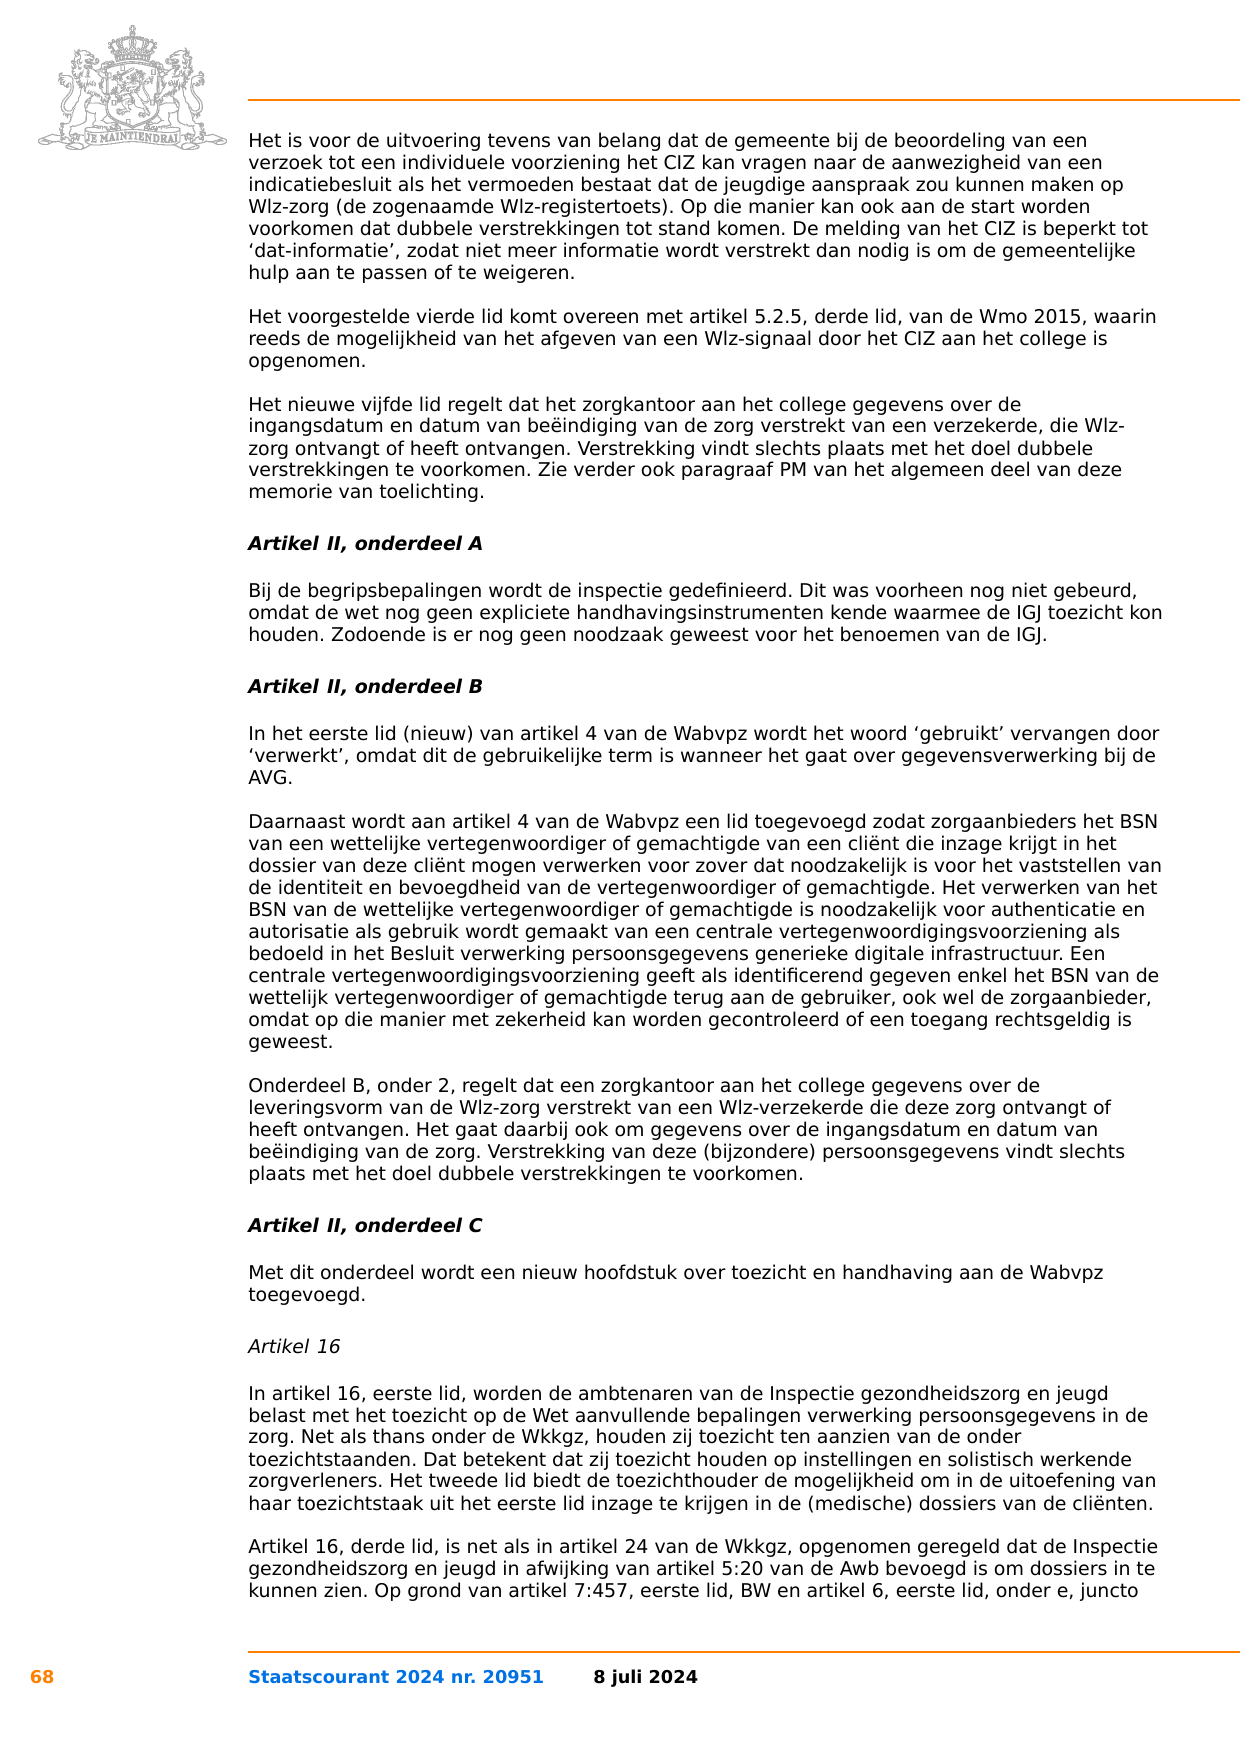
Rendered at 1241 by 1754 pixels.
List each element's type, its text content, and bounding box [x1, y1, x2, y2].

text Artikel 16, derde lid, is net als in artikel 24 van de Wkkgz, opgenomen geregeld dat de Inspectie gezondheidszorg en jeugd in afwijking van artikel 5:20 van de Awb bevoegd is om dossiers in te kunnen zien. Op grond van artikel 7:457, eerste lid, BW en artikel 6, eerste lid, onder e, juncto [248, 1536, 1163, 1602]
text Het voorgestelde vierde lid komt overeen met artikel 5.2.5, derde lid, van de Wmo 2015, waarin reeds de mogelijkheid van het afgeven van een Wlz-signaal door het CIZ aan het college is opgenomen. [248, 306, 1163, 372]
text Het nieuwe vijfde lid regelt dat het zorgkantoor aan het college gegevens over de ingangsdatum en datum van beëindiging van de zorg verstrekt van een verzekerde, die Wlz-zorg ontvangt of heeft ontvangen. Verstrekking vindt slechts plaats met het doel dubbele verstrekkingen te voorkomen. Zie verder ook paragraaf PM van het algemeen deel van deze memorie van toelichting. [248, 393, 1163, 503]
text Onderdeel B, onder 2, regelt dat een zorgkantoor aan het college gegevens over de leveringsvorm van de Wlz-zorg verstrekt van een Wlz-verzekerde die deze zorg ontvangt of heeft ontvangen. Het gaat daarbij ook om gegevens over de ingangsdatum en datum van beëindiging van de zorg. Verstrekking van deze (bijzondere) persoonsgegevens vindt slechts plaats met het doel dubbele verstrekkingen te voorkomen. [248, 1075, 1163, 1184]
text Met dit onderdeel wordt een nieuw hoofdstuk over toezicht en handhaving aan de Wabvpz toegevoegd. [248, 1262, 1163, 1306]
text Bij de begripsbepalingen wordt de inspectie gedefinieerd. Dit was voorheen nog niet gebeurd, omdat de wet nog geen expliciete handhavingsinstrumenten kende waarmee de IGJ toezicht kon houden. Zodoende is er nog geen noodzaak geweest voor het benoemen van de IGJ. [248, 580, 1163, 646]
subtitle Artikel II, onderdeel C [248, 1214, 1163, 1237]
text Daarnaast wordt aan artikel 4 van de Wabvpz een lid toegevoegd zodat zorgaanbieders het BSN van een wettelijke vertegenwoordiger of gemachtigde van een cliënt die inzage krijgt in het dossier van deze cliënt mogen verwerken voor zover dat noodzakelijk is voor het vaststellen van de identiteit en bevoegdheid van de vertegenwoordiger of gemachtigde. Het verwerken van het BSN van de wettelijke vertegenwoordiger of gemachtigde is noodzakelijk voor authenticatie en autorisatie als gebruik wordt gemaakt van een centrale vertegenwoordigingsvoorziening als bedoeld in het Besluit verwerking persoonsgegevens generieke digitale infrastructuur. Een centrale vertegenwoordigingsvoorziening geeft als identificerend gegeven enkel het BSN van de wettelijk vertegenwoordiger of gemachtigde terug aan de gebruiker, ook wel de zorgaanbieder, omdat op die manier met zekerheid kan worden gecontroleerd of een toegang rechtsgeldig is geweest. [248, 811, 1163, 1053]
subtitle Artikel II, onderdeel B [248, 676, 1163, 698]
text In artikel 16, eerste lid, worden de ambtenaren van de Inspectie gezondheidszorg en jeugd belast met het toezicht op de Wet aanvullende bepalingen verwerking persoonsgegevens in de zorg. Net als thans onder de Wkkgz, houden zij toezicht ten aanzien van de onder toezichtstaanden. Dat betekent dat zij toezicht houden op instellingen en solistisch werkende zorgverleners. Het tweede lid biedt de toezichthouder de mogelijkheid om in de uitoefening van haar toezichtstaak uit het eerste lid inzage te krijgen in de (medische) dossiers van de cliënten. [248, 1382, 1163, 1514]
subtitle Artikel 16 [248, 1336, 1163, 1357]
picture [38, 25, 227, 150]
text Het is voor de uitvoering tevens van belang dat de gemeente bij de beoordeling van een verzoek tot een individuele voorziening het CIZ kan vragen naar de aanwezigheid van een indicatiebesluit als het vermoeden bestaat dat de jeugdige aanspraak zou kunnen maken op Wlz-zorg (de zogenaamde Wlz-registertoets). Op die manier kan ook aan de start worden voorkomen dat dubbele verstrekkingen tot stand komen. De melding van het CIZ is beperkt tot ‘dat-informatie’, zodat niet meer informatie wordt verstrekt dan nodig is om de gemeentelijke hulp aan te passen of te weigeren. [248, 130, 1163, 284]
subtitle Artikel II, onderdeel A [248, 533, 1163, 555]
text In het eerste lid (nieuw) van artikel 4 van de Wabvpz wordt het woord ‘gebruikt’ vervangen door ‘verwerkt’, omdat dit de gebruikelijke term is wanneer het gaat over gegevensverwerking bij de AVG. [248, 723, 1163, 789]
